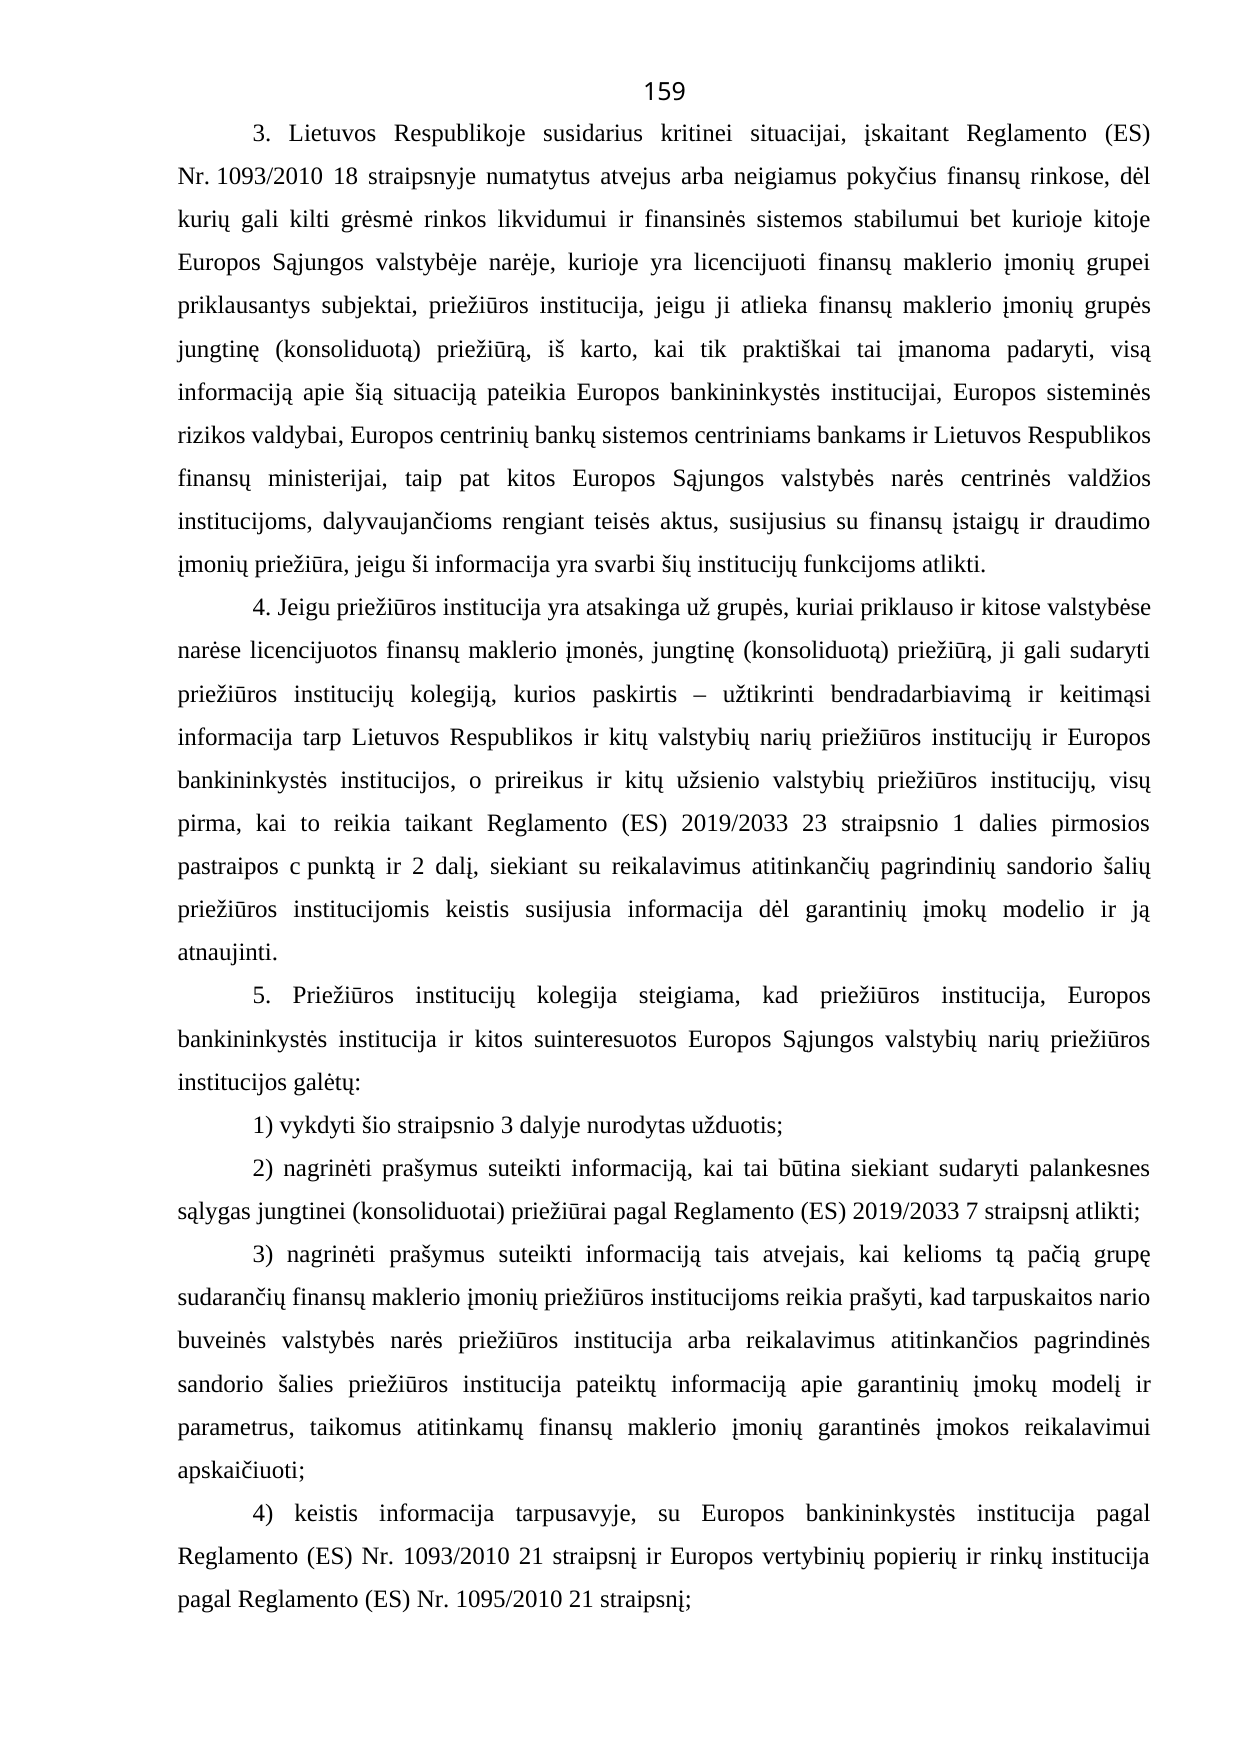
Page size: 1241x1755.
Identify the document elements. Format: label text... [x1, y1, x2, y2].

text 4. Jeigu priežiūros institucija yra atsakinga už grupės, kuriai priklauso ir kitose valstybėse narėse licencijuotos finansų maklerio įmonės, jungtinę (konsoliduotą) priežiūrą, ji gali sudaryti priežiūros institucijų kolegiją, kurios paskirtis – užtikrinti bendradarbiavimą ir keitimąsi informacija tarp Lietuvos Respublikos ir kitų valstybių narių priežiūros institucijų ir Europos bankininkystės institucijos, o prireikus ir kitų užsienio valstybių priežiūros institucijų, visų pirma, kai to reikia taikant Reglamento (ES) 2019/2033 23 straipsnio 1 dalies pirmosios pastraipos c punktą ir 2 dalį, siekiant su reikalavimus atitinkančių pagrindinių sandorio šalių priežiūros institucijomis keistis susijusia informacija dėl garantinių įmokų modelio ir ją atnaujinti. [177, 592, 1152, 966]
text 3. Lietuvos Respublikoje susidarius kritinei situacijai, įskaitant Reglamento (ES) Nr. 1093/2010 18 straipsnyje numatytus atvejus arba neigiamus pokyčius finansų rinkose, dėl kurių gali kilti grėsmė rinkos likvidumui ir finansinės sistemos stabilumui bet kurioje kitoje Europos Sąjungos valstybėje narėje, kurioje yra licencijuoti finansų maklerio įmonių grupei priklausantys subjektai, priežiūros institucija, jeigu ji atlieka finansų maklerio įmonių grupės jungtinę (konsoliduotą) priežiūrą, iš karto, kai tik praktiškai tai įmanoma padaryti, visą informaciją apie šią situaciją pateikia Europos bankininkystės institucijai, Europos sisteminės rizikos valdybai, Europos centrinių bankų sistemos centriniams bankams ir Lietuvos Respublikos finansų ministerijai, taip pat kitos Europos Sąjungos valstybės narės centrinės valdžios institucijoms, dalyvaujančioms rengiant teisės aktus, susijusius su finansų įstaigų ir draudimo įmonių priežiūra, jeigu ši informacija yra svarbi šių institucijų funkcijoms atlikti. [177, 118, 1152, 578]
text 1) vykdyti šio straipsnio 3 dalyje nurodytas užduotis; [177, 1110, 1152, 1139]
text 3) nagrinėti prašymus suteikti informaciją tais atvejais, kai kelioms tą pačią grupę sudarančių finansų maklerio įmonių priežiūros institucijoms reikia prašyti, kad tarpuskaitos nario buveinės valstybės narės priežiūros institucija arba reikalavimus atitinkančios pagrindinės sandorio šalies priežiūros institucija pateiktų informaciją apie garantinių įmokų modelį ir parametrus, taikomus atitinkamų finansų maklerio įmonių garantinės įmokos reikalavimui apskaičiuoti; [177, 1239, 1152, 1484]
text 5. Priežiūros institucijų kolegija steigiama, kad priežiūros institucija, Europos bankininkystės institucija ir kitos suinteresuotos Europos Sąjungos valstybių narių priežiūros institucijos galėtų: [177, 981, 1152, 1096]
text 2) nagrinėti prašymus suteikti informaciją, kai tai būtina siekiant sudaryti palankesnes sąlygas jungtinei (konsoliduotai) priežiūrai pagal Reglamento (ES) 2019/2033 7 straipsnį atlikti; [177, 1153, 1152, 1225]
text 4) keistis informacija tarpusavyje, su Europos bankininkystės institucija pagal Reglamento (ES) Nr. 1093/2010 21 straipsnį ir Europos vertybinių popierių ir rinkų institucija pagal Reglamento (ES) Nr. 1095/2010 21 straipsnį; [177, 1498, 1152, 1613]
